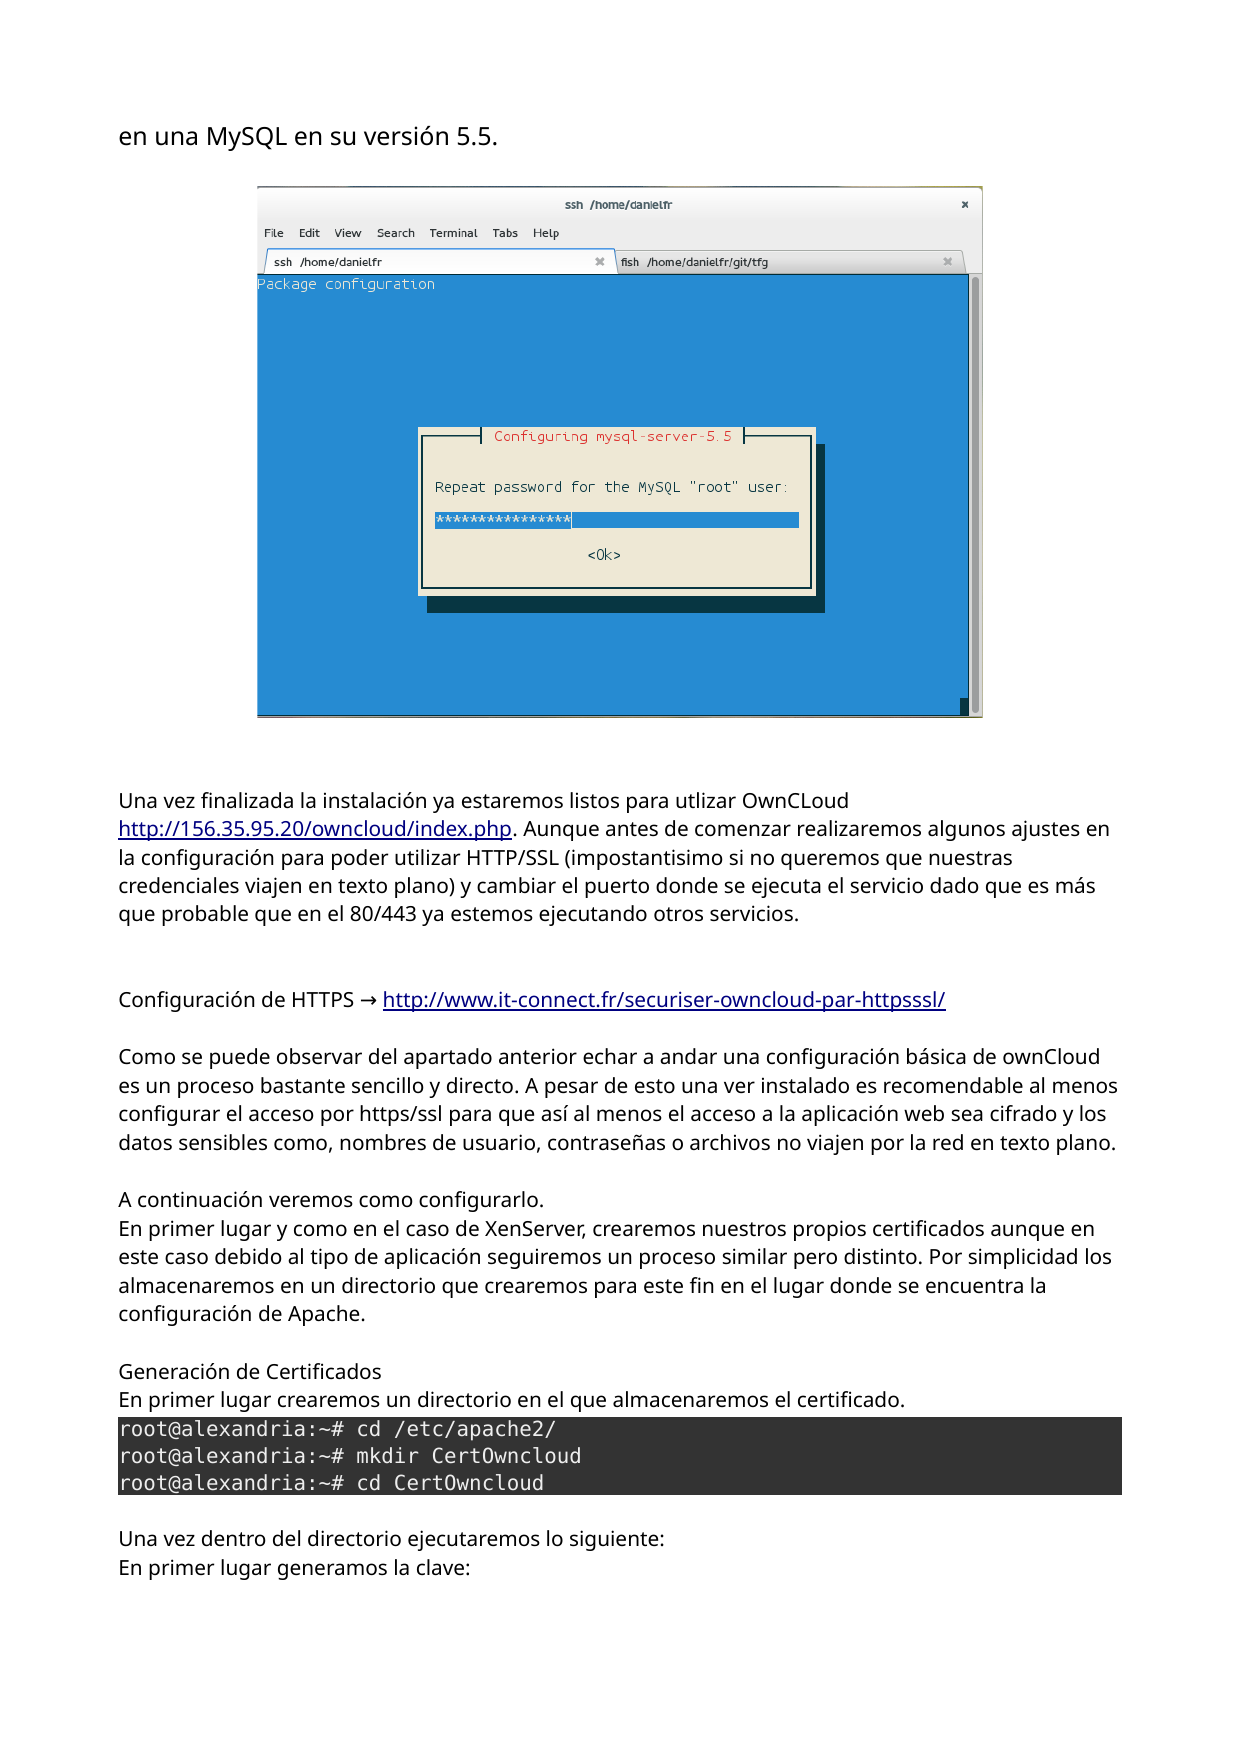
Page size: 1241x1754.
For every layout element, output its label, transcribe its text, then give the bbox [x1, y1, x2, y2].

picture [257, 276, 967, 714]
text root@alexandria:~# mkdir CertOwncloud [118, 1444, 1122, 1468]
text en una MySQL en su versión 5.5. [118, 118, 1122, 152]
text En primer lugar generamos la clave: [118, 1553, 1122, 1581]
text Configuración de HTTPS → http://www.it-connect.fr/securiser-owncloud-par-httpsssl/ [118, 985, 1122, 1013]
text En primer lugar y como en el caso de XenServer, crearemos nuestros propios certificados aunque en este caso debido al tipo de aplicación seguiremos un proceso similar pero distinto. Por simplicidad los almacenaremos en un directorio que crearemos para este fin en el lugar donde se encuentra la configuración de Apache. [118, 1214, 1122, 1328]
text En primer lugar crearemos un directorio en el que almacenaremos el certificado. [118, 1385, 1122, 1414]
text Una vez finalizada la instalación ya estaremos listos para utlizar OwnCLoud [118, 786, 1122, 814]
picture [257, 186, 983, 718]
text Una vez dentro del directorio ejecutaremos lo siguiente: [118, 1524, 1122, 1553]
text root@alexandria:~# cd /etc/apache2/ [118, 1417, 1122, 1441]
text Generación de Certificados [118, 1357, 1122, 1385]
text root@alexandria:~# cd CertOwncloud [118, 1471, 1122, 1495]
text Como se puede observar del apartado anterior echar a andar una configuración básica de ownCloud es un proceso bastante sencillo y directo. A pesar de esto una ver instalado es recomendable al menos configurar el acceso por https/ssl para que así al menos el acceso a la aplicación web sea cifrado y los datos sensibles como, nombres de usuario, contraseñas o archivos no viajen por la red en texto plano. [118, 1042, 1122, 1156]
text A continuación veremos como configurarlo. [118, 1185, 1122, 1214]
text http://156.35.95.20/owncloud/index.php. Aunque antes de comenzar realizaremos algunos ajustes en la configuración para poder utilizar HTTP/SSL (impostantisimo si no queremos que nuestras credenciales viajen en texto plano) y cambiar el puerto donde se ejecuta el servicio dado que es más que probable que en el 80/443 ya estemos ejecutando otros servicios. [118, 814, 1122, 928]
